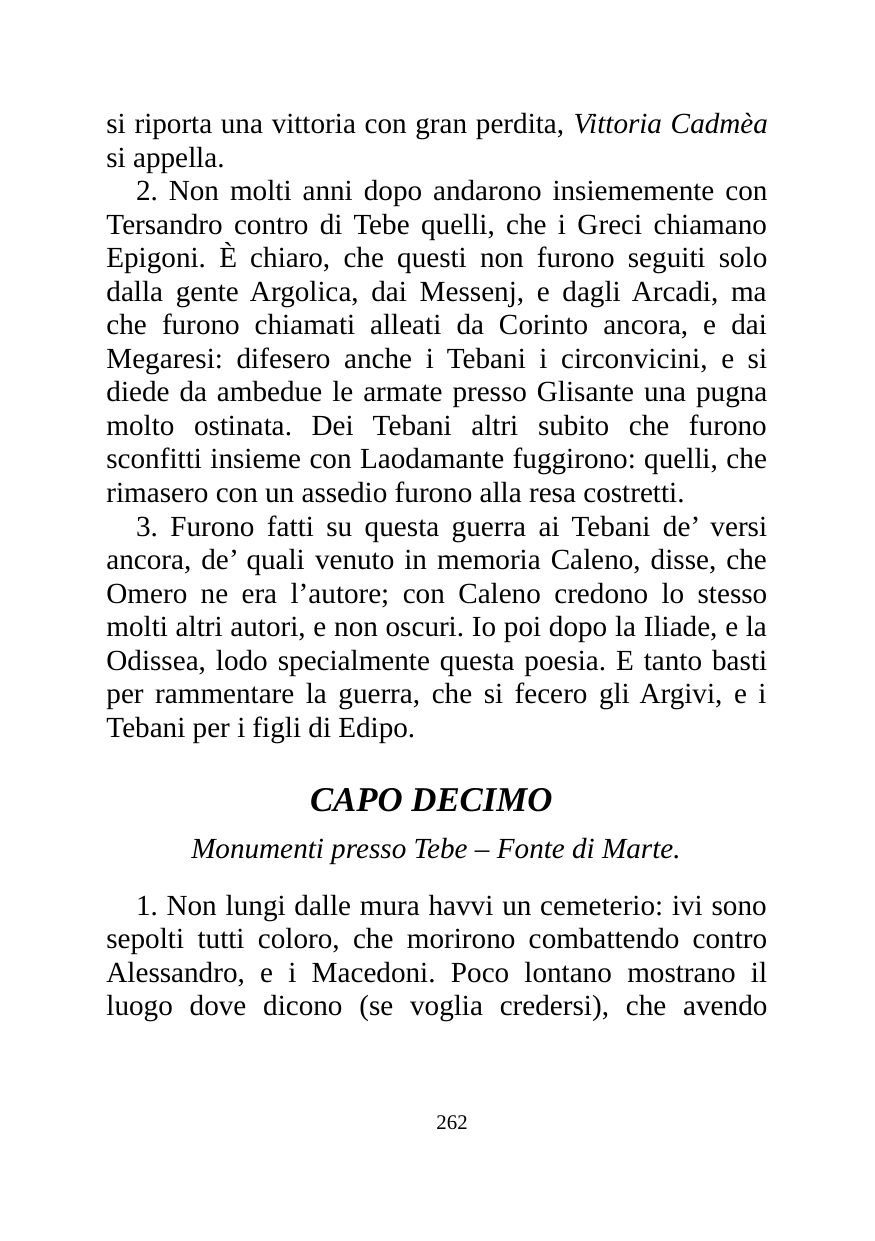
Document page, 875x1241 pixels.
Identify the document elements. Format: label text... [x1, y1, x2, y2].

text 3. Furono fatti su questa guerra ai Tebani de’ versi ancora, de’ quali venuto in memoria Caleno, disse, che Omero ne era l’autore; con Caleno credono lo stesso molti altri autori, e non oscuri. Io poi dopo la Iliade, e la Odissea, lodo specialmente questa poesia. E tanto basti per rammentare la guerra, che si fecero gli Argivi, e i Tebani per i figli di Edipo. [106, 509, 768, 743]
text Monumenti presso Tebe – Fonte di Marte. [106, 831, 768, 864]
subtitle CAPO DECIMO [106, 779, 768, 819]
text 1. Non lungi dalle mura havvi un cemeterio: ivi sono sepolti tutti coloro, che morirono combattendo contro Alessandro, e i Macedoni. Poco lontano mostrano il luogo dove dicono (se voglia credersi), che avendo [106, 888, 768, 1022]
text si riporta una vittoria con gran perdita, Vittoria Cadmèa si appella. [106, 106, 768, 173]
text 2. Non molti anni dopo andarono insiememente con Tersandro contro di Tebe quelli, che i Greci chiamano Epigoni. È chiaro, che questi non furono seguiti solo dalla gente Argolica, dai Messenj, e dagli Arcadi, ma che furono chiamati alleati da Corinto ancora, e dai Megaresi: difesero anche i Tebani i circonvicini, e si diede da ambedue le armate presso Glisante una pugna molto ostinata. Dei Tebani altri subito che furono sconfitti insieme con Laodamante fuggirono: quelli, che rimasero con un assedio furono alla resa costretti. [106, 173, 768, 509]
